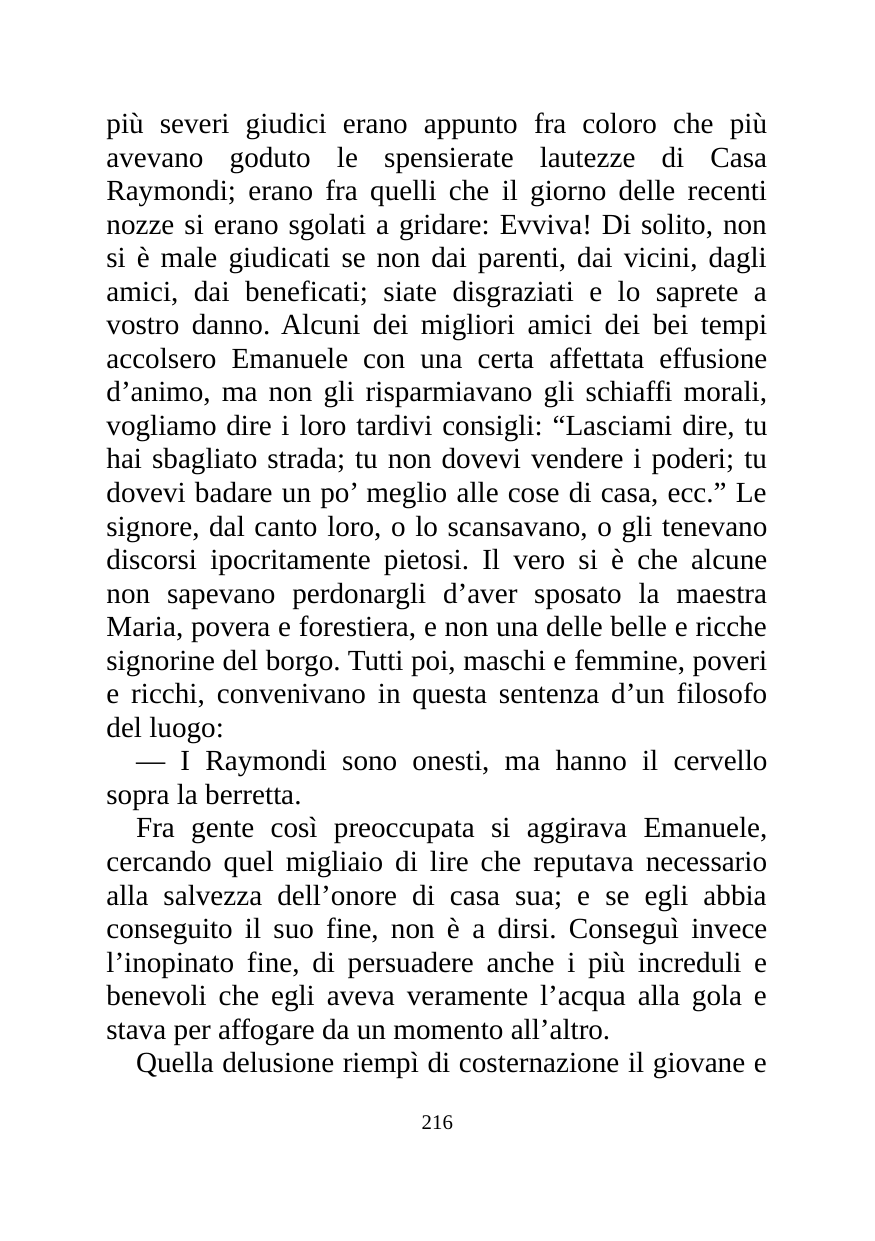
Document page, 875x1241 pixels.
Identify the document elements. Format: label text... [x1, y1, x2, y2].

text più severi giudici erano appunto fra coloro che più avevano goduto le spensierate lautezze di Casa Raymondi; erano fra quelli che il giorno delle recenti nozze si erano sgolati a gridare: Evviva! Di solito, non si è male giudicati se non dai parenti, dai vicini, dagli amici, dai beneficati; siate disgraziati e lo saprete a vostro danno. Alcuni dei migliori amici dei bei tempi accolsero Emanuele con una certa affettata effusione d’animo, ma non gli risparmiavano gli schiaffi morali, vogliamo dire i loro tardivi consigli: “Lasciami dire, tu hai sbagliato strada; tu non dovevi vendere i poderi; tu dovevi badare un po’ meglio alle cose di casa, ecc.” Le signore, dal canto loro, o lo scansavano, o gli tenevano discorsi ipocritamente pietosi. Il vero si è che alcune non sapevano perdonargli d’aver sposato la maestra Maria, povera e forestiera, e non una delle belle e ricche signorine del borgo. Tutti poi, maschi e femmine, poveri e ricchi, convenivano in questa sentenza d’un filosofo del luogo: [106, 106, 768, 743]
text Quella delusione riempì di costernazione il giovane e [106, 1045, 768, 1079]
text Fra gente così preoccupata si aggirava Emanuele, cercando quel migliaio di lire che reputava necessario alla salvezza dell’onore di casa sua; e se egli abbia conseguito il suo fine, non è a dirsi. Conseguì invece l’inopinato fine, di persuadere anche i più increduli e benevoli che egli aveva veramente l’acqua alla gola e stava per affogare da un momento all’altro. [106, 811, 768, 1045]
text — I Raymondi sono onesti, ma hanno il cervello sopra la berretta. [106, 743, 768, 811]
